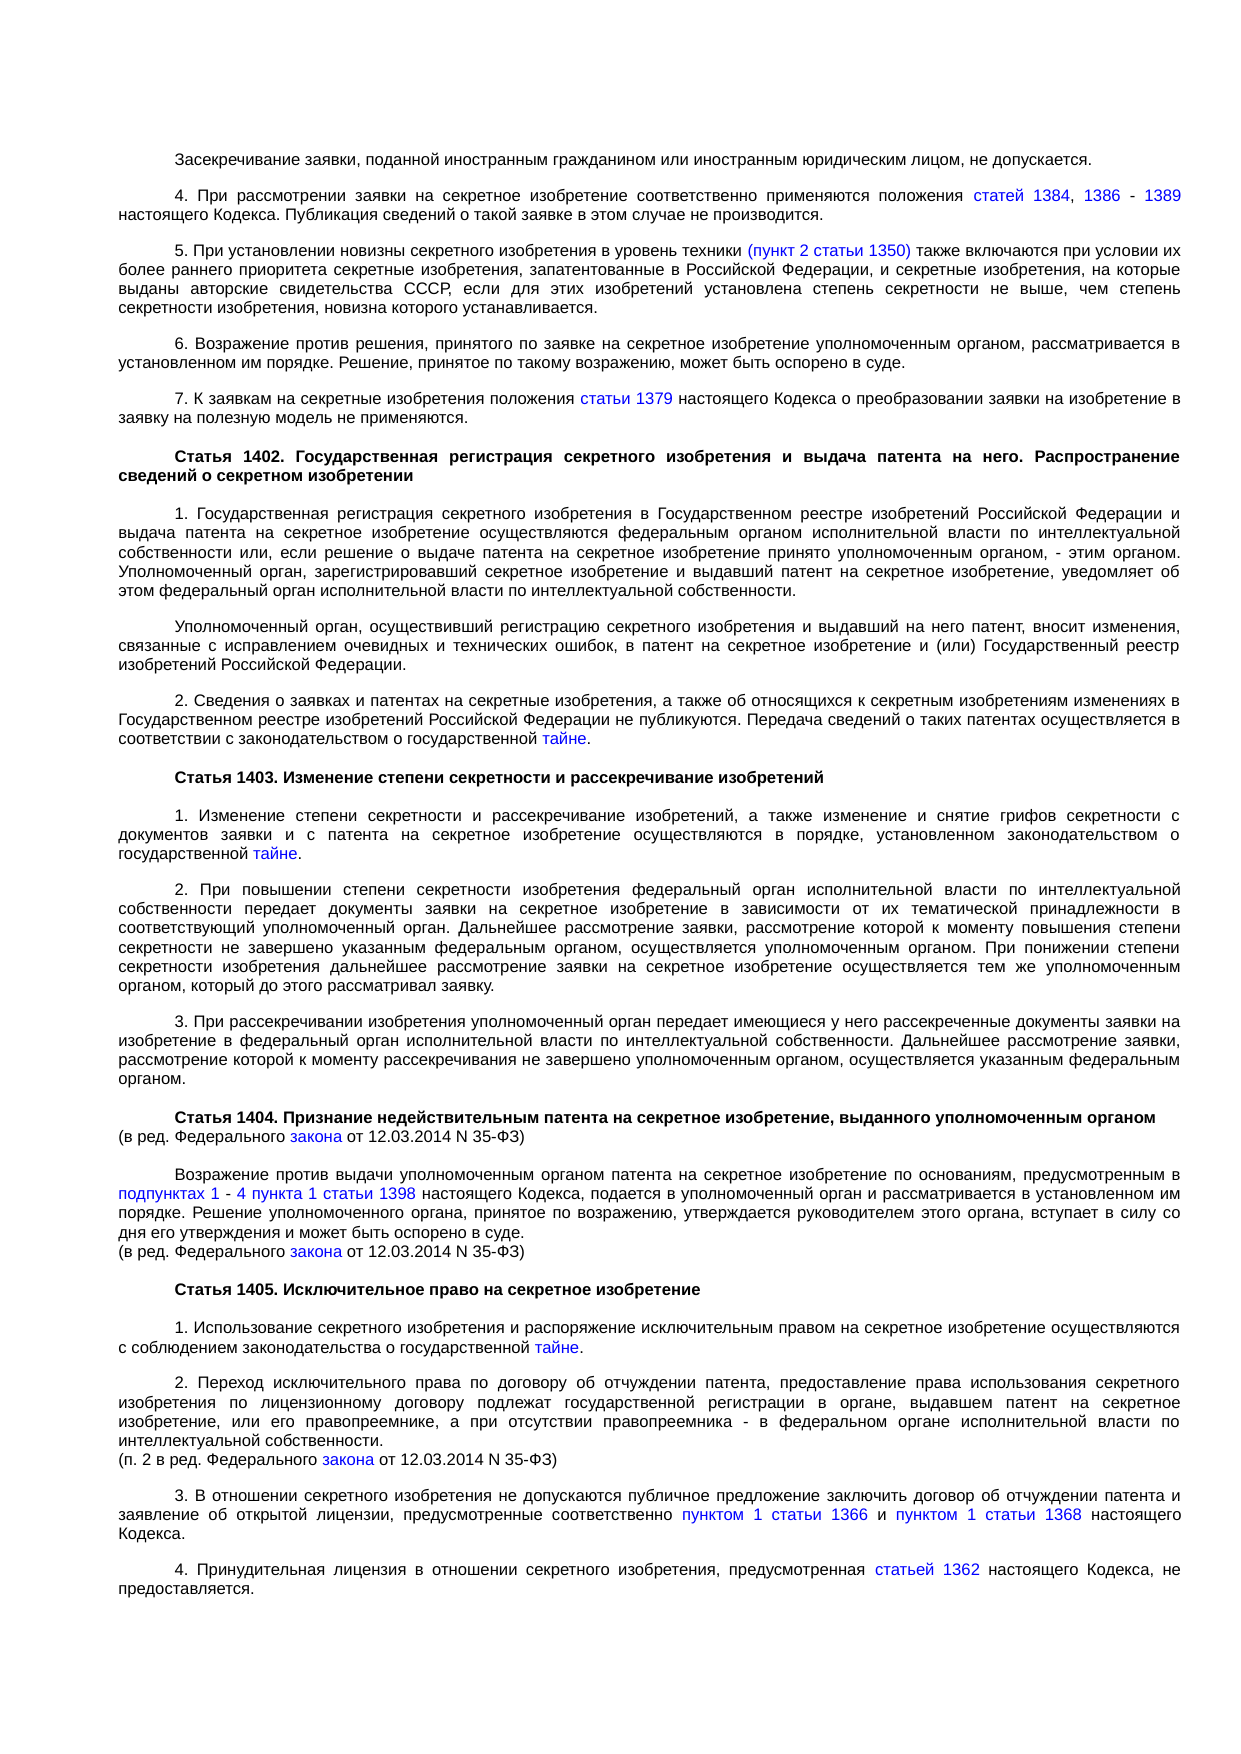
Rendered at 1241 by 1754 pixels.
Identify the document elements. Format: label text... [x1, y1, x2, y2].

text (в ред. Федерального закона от 12.03.2014 N 35-ФЗ) [118, 1127, 1181, 1146]
subtitle Статья 1402. Государственная регистрация секретного изобретения и выдача патента на него. Распространение сведений о секретном изобретении [118, 447, 1181, 485]
text 2. Сведения о заявках и патентах на секретные изобретения, а также об относящихся к секретным изобретениям изменениях в Государственном реестре изобретений Российской Федерации не публикуются. Передача сведений о таких патентах осуществляется в соответствии с законодательством о государственной тайне. [118, 691, 1181, 748]
text 3. При рассекречивании изобретения уполномоченный орган передает имеющиеся у него рассекреченные документы заявки на изобретение в федеральный орган исполнительной власти по интеллектуальной собственности. Дальнейшее рассмотрение заявки, рассмотрение которой к моменту рассекречивания не завершено уполномоченным органом, осуществляется указанным федеральным органом. [118, 1012, 1181, 1088]
text 4. При рассмотрении заявки на секретное изобретение соответственно применяются положения статей 1384, 1386 - 1389 настоящего Кодекса. Публикация сведений о такой заявке в этом случае не производится. [118, 186, 1181, 224]
text 6. Возражение против решения, принятого по заявке на секретное изобретение уполномоченным органом, рассматривается в установленном им порядке. Решение, принятое по такому возражению, может быть оспорено в суде. [118, 334, 1181, 372]
text 4. Принудительная лицензия в отношении секретного изобретения, предусмотренная статьей 1362 настоящего Кодекса, не предоставляется. [118, 1560, 1181, 1598]
subtitle Статья 1405. Исключительное право на секретное изобретение [118, 1280, 1181, 1299]
text (в ред. Федерального закона от 12.03.2014 N 35-ФЗ) [118, 1242, 1181, 1261]
text 1. Использование секретного изобретения и распоряжение исключительным правом на секретное изобретение осуществляются с соблюдением законодательства о государственной тайне. [118, 1318, 1181, 1357]
text 1. Государственная регистрация секретного изобретения в Государственном реестре изобретений Российской Федерации и выдача патента на секретное изобретение осуществляются федеральным органом исполнительной власти по интеллектуальной собственности или, если решение о выдаче патента на секретное изобретение принято уполномоченным органом, - этим органом. Уполномоченный орган, зарегистрировавший секретное изобретение и выдавший патент на секретное изобретение, уведомляет об этом федеральный орган исполнительной власти по интеллектуальной собственности. [118, 504, 1181, 600]
text 7. К заявкам на секретные изобретения положения статьи 1379 настоящего Кодекса о преобразовании заявки на изобретение в заявку на полезную модель не применяются. [118, 389, 1181, 427]
subtitle Статья 1404. Признание недействительным патента на секретное изобретение, выданного уполномоченным органом [118, 1107, 1181, 1127]
text Уполномоченный орган, осуществивший регистрацию секретного изобретения и выдавший на него патент, вносит изменения, связанные с исправлением очевидных и технических ошибок, в патент на секретное изобретение и (или) Государственный реестр изобретений Российской Федерации. [118, 617, 1181, 674]
text 1. Изменение степени секретности и рассекречивание изобретений, а также изменение и снятие грифов секретности с документов заявки и с патента на секретное изобретение осуществляются в порядке, установленном законодательством о государственной тайне. [118, 806, 1181, 863]
text 5. При установлении новизны секретного изобретения в уровень техники (пункт 2 статьи 1350) также включаются при условии их более раннего приоритета секретные изобретения, запатентованные в Российской Федерации, и секретные изобретения, на которые выданы авторские свидетельства СССР, если для этих изобретений установлена степень секретности не выше, чем степень секретности изобретения, новизна которого устанавливается. [118, 241, 1181, 317]
text 2. Переход исключительного права по договору об отчуждении патента, предоставление права использования секретного изобретения по лицензионному договору подлежат государственной регистрации в органе, выдавшем патент на секретное изобретение, или его правопреемнике, а при отсутствии правопреемника - в федеральном органе исполнительной власти по интеллектуальной собственности. [118, 1373, 1181, 1450]
subtitle Статья 1403. Изменение степени секретности и рассекречивание изобретений [118, 767, 1181, 787]
text Возражение против выдачи уполномоченным органом патента на секретное изобретение по основаниям, предусмотренным в подпунктах 1 - 4 пункта 1 статьи 1398 настоящего Кодекса, подается в уполномоченный орган и рассматривается в установленном им порядке. Решение уполномоченного органа, принятое по возражению, утверждается руководителем этого органа, вступает в силу со дня его утверждения и может быть оспорено в суде. [118, 1165, 1181, 1242]
text 3. В отношении секретного изобретения не допускаются публичное предложение заключить договор об отчуждении патента и заявление об открытой лицензии, предусмотренные соответственно пунктом 1 статьи 1366 и пунктом 1 статьи 1368 настоящего Кодекса. [118, 1486, 1181, 1543]
text (п. 2 в ред. Федерального закона от 12.03.2014 N 35-ФЗ) [118, 1450, 1181, 1469]
text Засекречивание заявки, поданной иностранным гражданином или иностранным юридическим лицом, не допускается. [118, 150, 1181, 169]
text 2. При повышении степени секретности изобретения федеральный орган исполнительной власти по интеллектуальной собственности передает документы заявки на секретное изобретение в зависимости от их тематической принадлежности в соответствующий уполномоченный орган. Дальнейшее рассмотрение заявки, рассмотрение которой к моменту повышения степени секретности не завершено указанным федеральным органом, осуществляется уполномоченным органом. При понижении степени секретности изобретения дальнейшее рассмотрение заявки на секретное изобретение осуществляется тем же уполномоченным органом, который до этого рассматривал заявку. [118, 880, 1181, 995]
